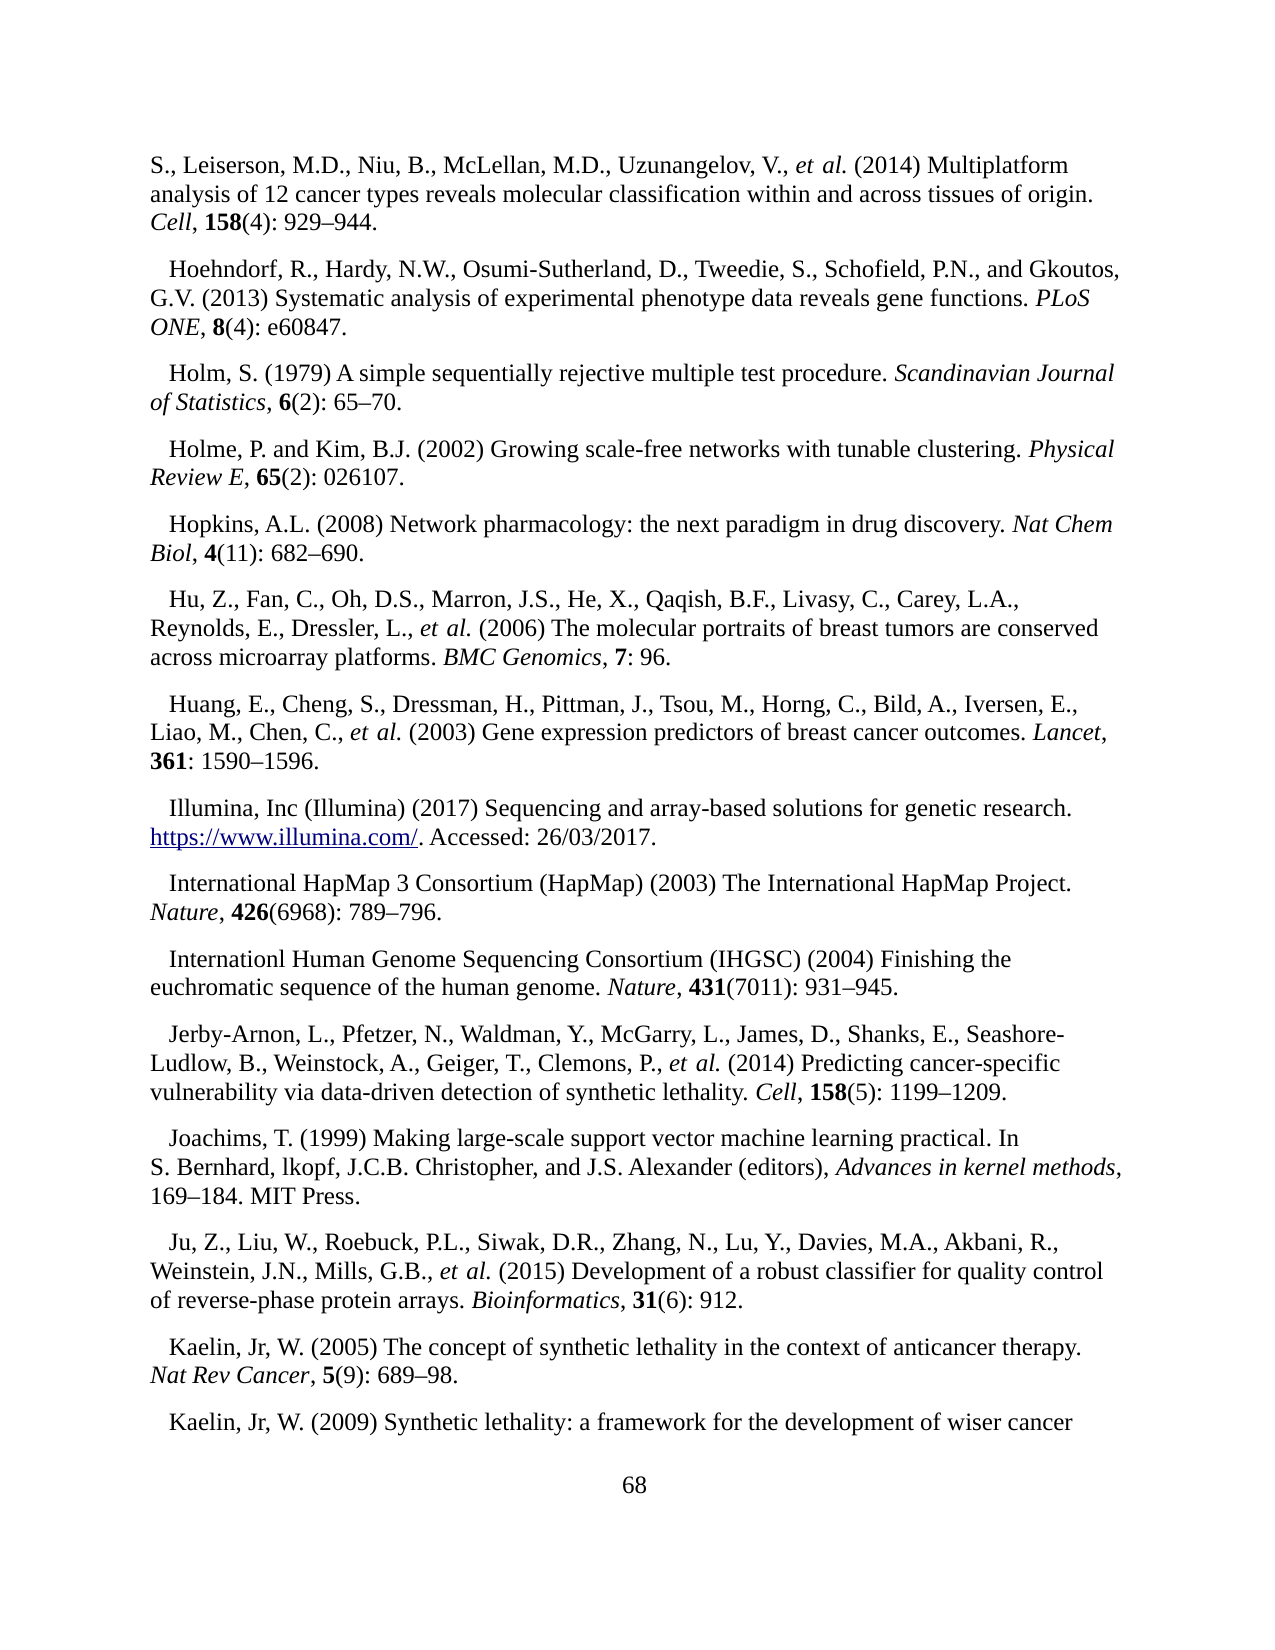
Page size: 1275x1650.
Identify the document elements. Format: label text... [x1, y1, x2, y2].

text Hoehndorf, R., Hardy, N.W., Osumi-Sutherland, D., Tweedie, S., Schofield, P.N., and Gkoutos, G.V. (2013) Systematic analysis of experimental phenotype data reveals gene functions. PLoS ONE, 8(4): e60847. [150, 254, 1125, 340]
text Hopkins, A.L. (2008) Network pharmacology: the next paradigm in drug discovery. Nat Chem Biol, 4(11): 682–690. [150, 509, 1125, 567]
text International HapMap 3 Consortium (HapMap) (2003) The International HapMap Project. Nature, 426(6968): 789–796. [150, 868, 1125, 926]
text Internationl Human Genome Sequencing Consortium (IHGSC) (2004) Finishing the euchromatic sequence of the human genome. Nature, 431(7011): 931–945. [150, 944, 1125, 1001]
text Hu, Z., Fan, C., Oh, D.S., Marron, J.S., He, X., Qaqish, B.F., Livasy, C., Carey, L.A., Reynolds, E., Dressler, L., et al. (2006) The molecular portraits of breast tumors are conserved across microarray platforms. BMC Genomics, 7: 96. [150, 584, 1125, 671]
text S., Leiserson, M.D., Niu, B., McLellan, M.D., Uzunangelov, V., et al. (2014) Multiplatform analysis of 12 cancer types reveals molecular classification within and across tissues of origin. Cell, 158(4): 929–944. [150, 150, 1125, 236]
text Kaelin, Jr, W. (2009) Synthetic lethality: a framework for the development of wiser cancer [150, 1407, 1125, 1436]
text Kaelin, Jr, W. (2005) The concept of synthetic lethality in the context of anticancer therapy. Nat Rev Cancer, 5(9): 689–98. [150, 1332, 1125, 1389]
text Ju, Z., Liu, W., Roebuck, P.L., Siwak, D.R., Zhang, N., Lu, Y., Davies, M.A., Akbani, R., Weinstein, J.N., Mills, G.B., et al. (2015) Development of a robust classifier for quality control of reverse-phase protein arrays. Bioinformatics, 31(6): 912. [150, 1227, 1125, 1314]
text Huang, E., Cheng, S., Dressman, H., Pittman, J., Tsou, M., Horng, C., Bild, A., Iversen, E., Liao, M., Chen, C., et al. (2003) Gene expression predictors of breast cancer outcomes. Lancet, 361: 1590–1596. [150, 689, 1125, 775]
text Holm, S. (1979) A simple sequentially rejective multiple test procedure. Scandinavian Journal of Statistics, 6(2): 65–70. [150, 358, 1125, 416]
text Illumina, Inc (Illumina) (2017) Sequencing and array-based solutions for genetic research. https://www.illumina.com/. Accessed: 26/03/2017. [150, 793, 1125, 850]
text Holme, P. and Kim, B.J. (2002) Growing scale-free networks with tunable clustering. Physical Review E, 65(2): 026107. [150, 434, 1125, 491]
text Joachims, T. (1999) Making large-scale support vector machine learning practical. In S. Bernhard, lkopf, J.C.B. Christopher, and J.S. Alexander (editors), Advances in kernel methods, 169–184. MIT Press. [150, 1123, 1125, 1209]
text Jerby-Arnon, L., Pfetzer, N., Waldman, Y., McGarry, L., James, D., Shanks, E., Seashore-Ludlow, B., Weinstock, A., Geiger, T., Clemons, P., et al. (2014) Predicting cancer-specific vulnerability via data-driven detection of synthetic lethality. Cell, 158(5): 1199–1209. [150, 1019, 1125, 1105]
